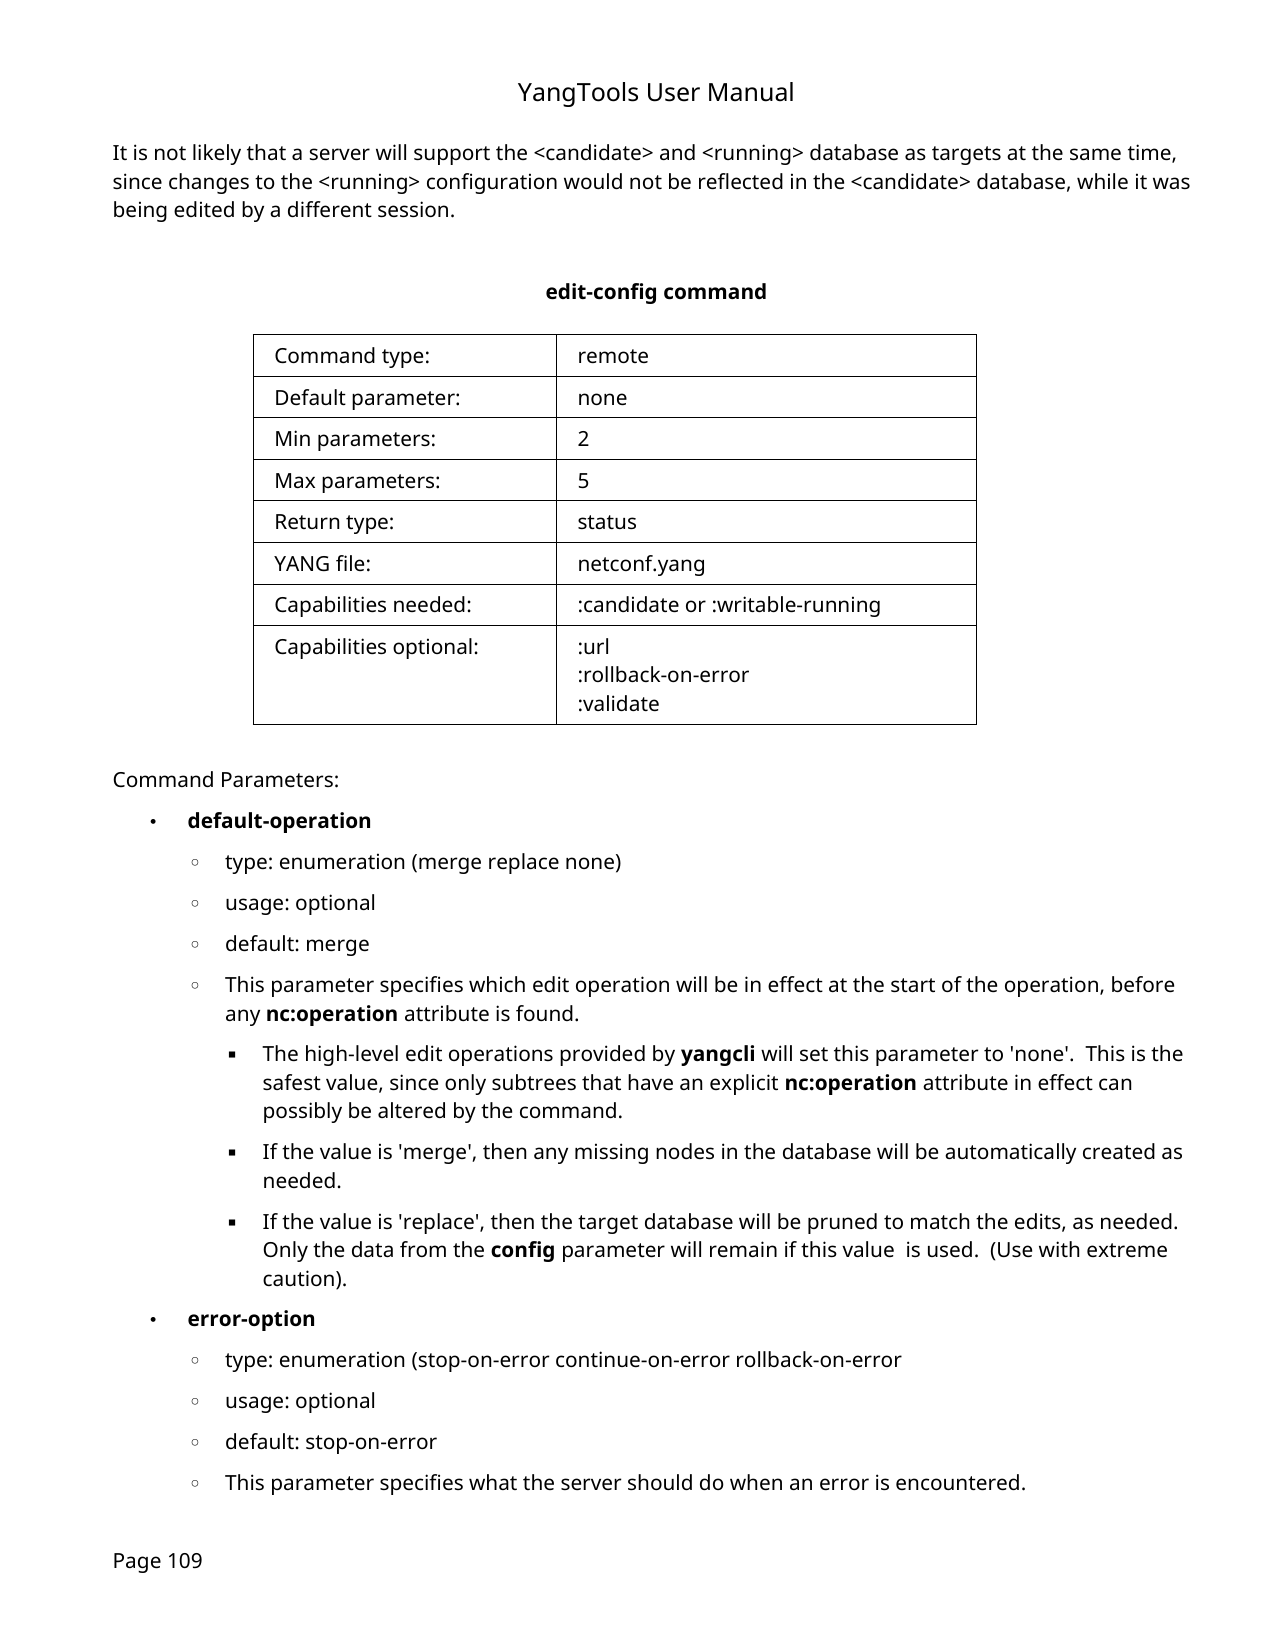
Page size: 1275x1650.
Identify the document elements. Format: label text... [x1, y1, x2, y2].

table_header remote [557, 335, 976, 376]
list default: stop-on-error [187, 1427, 1200, 1456]
table_cell Capabilities optional: [254, 626, 556, 723]
table_cell 2 [557, 418, 976, 459]
list type: enumeration (merge replace none) [187, 847, 1200, 876]
table_cell :candidate or :writable-running [557, 585, 976, 625]
list error-option [150, 1304, 1200, 1333]
text It is not likely that a server will support the <candidate> and <running> database as targets at the same time, since changes to the <running> configuration would not be reflected in the <candidate> database, while it was being edited by a different session. [112, 138, 1200, 224]
subtitle edit-config command [127, 277, 1185, 306]
table_cell netconf.yang [557, 543, 976, 583]
list This parameter specifies which edit operation will be in effect at the start of the operation, before any nc:operation attribute is found. [187, 970, 1200, 1027]
table_cell status [557, 501, 976, 542]
table_cell none [557, 377, 976, 417]
list If the value is 'merge', then any missing nodes in the database will be automatically created as needed. [225, 1137, 1200, 1194]
list usage: optional [187, 1386, 1200, 1415]
list type: enumeration (stop-on-error continue-on-error rollback-on-error [187, 1346, 1200, 1374]
table_cell Return type: [254, 501, 556, 542]
list usage: optional [187, 888, 1200, 917]
text Command Parameters: [112, 766, 1200, 794]
table_header Command type: [254, 335, 556, 376]
list default-operation [150, 806, 1200, 835]
table_cell Default parameter: [254, 377, 556, 417]
table_cell :url :rollback-on-error :validate [557, 626, 976, 723]
list default: merge [187, 929, 1200, 958]
table_cell Capabilities needed: [254, 585, 556, 625]
list This parameter specifies what the server should do when an error is encountered. [187, 1468, 1200, 1497]
table_cell Max parameters: [254, 460, 556, 500]
table_cell YANG file: [254, 543, 556, 583]
table_cell Min parameters: [254, 418, 556, 459]
table_cell 5 [557, 460, 976, 500]
list The high-level edit operations provided by yangcli will set this parameter to 'none'. This is the safest value, since only subtrees that have an explicit nc:operation attribute in effect can possibly be altered by the command. [225, 1039, 1200, 1125]
list If the value is 'replace', then the target database will be pruned to match the edits, as needed. Only the data from the config parameter will remain if this value is used. (Use with extreme caution). [225, 1207, 1200, 1292]
